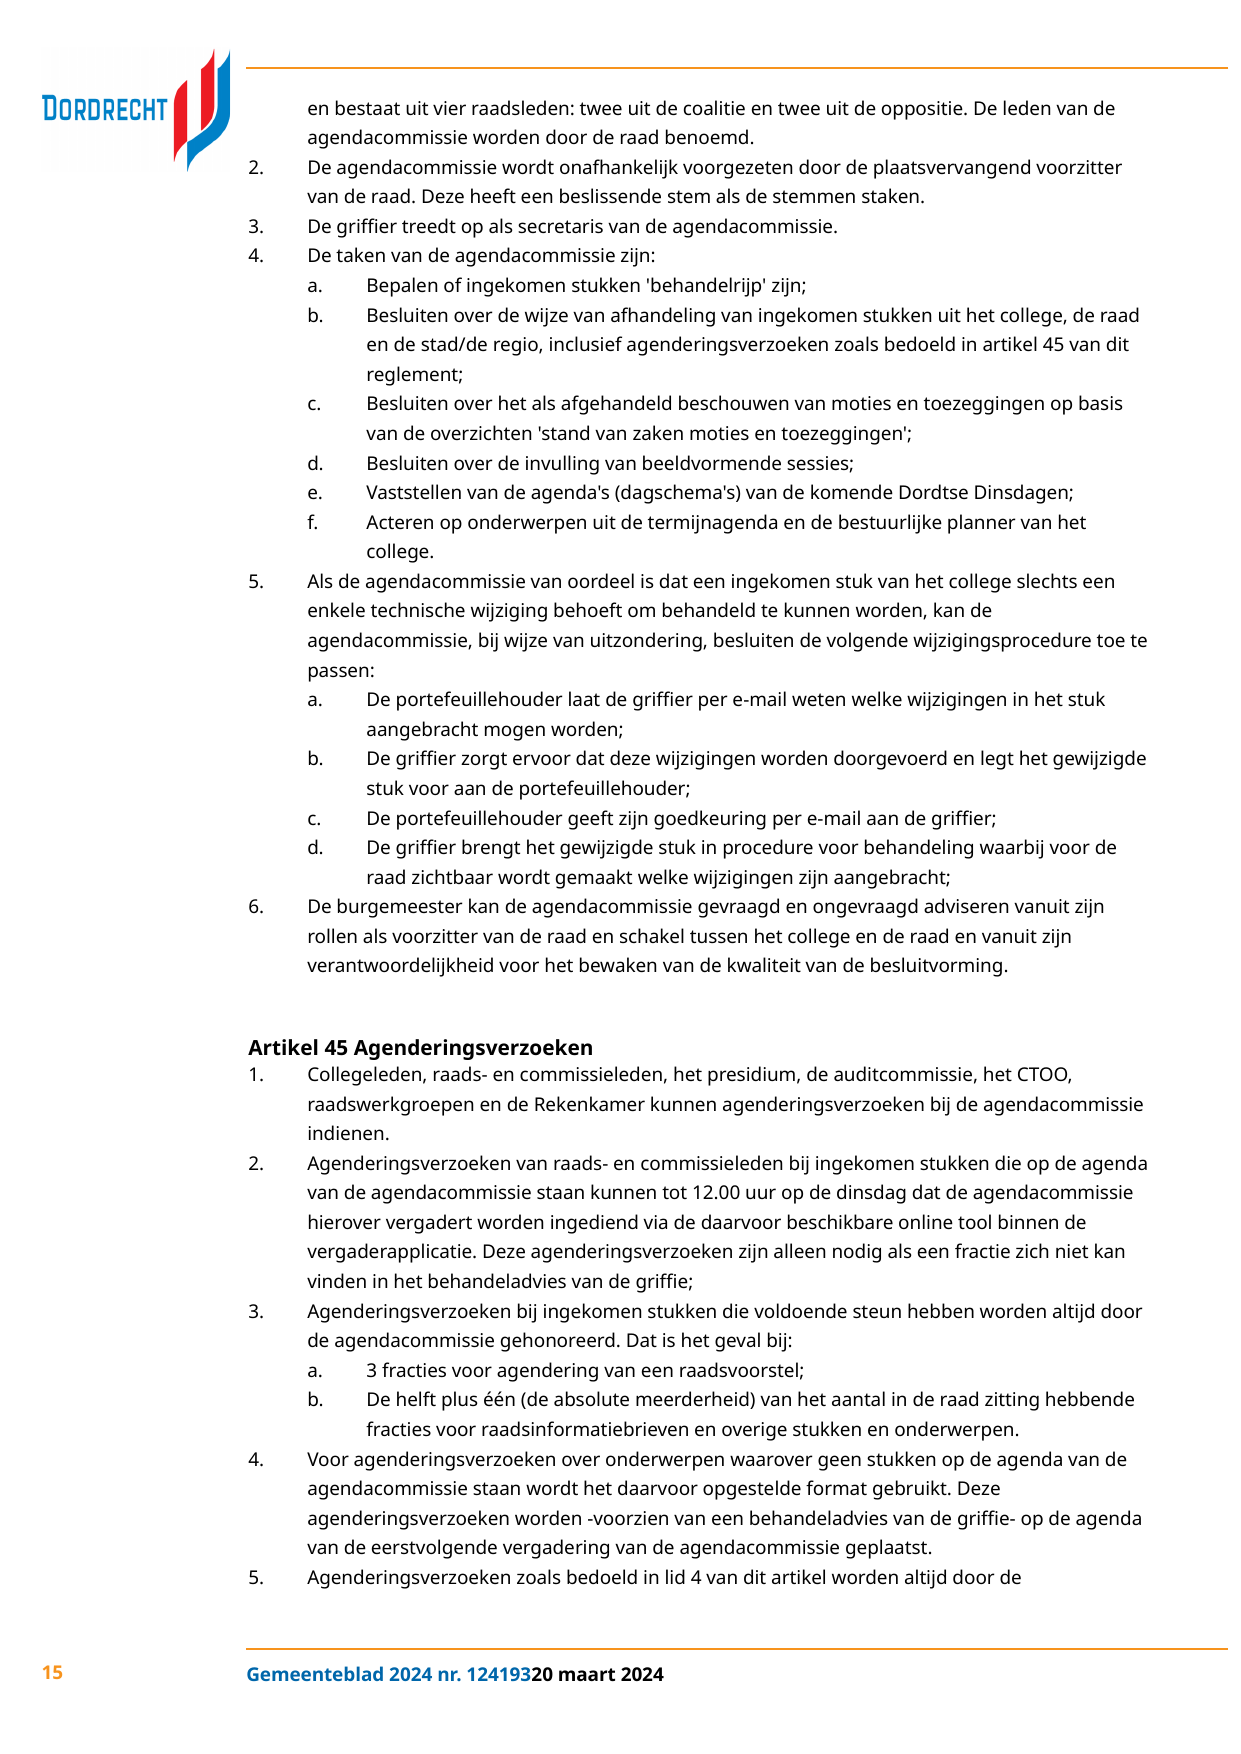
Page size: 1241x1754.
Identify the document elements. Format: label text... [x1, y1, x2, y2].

list Agenderingsverzoeken zoals bedoeld in lid 4 van dit artikel worden altijd door de [248, 1564, 1152, 1590]
list en bestaat uit vier raadsleden: twee uit de coalitie en twee uit de oppositie. De leden van de agendacommissie worden door de raad benoemd. [248, 95, 1152, 150]
list De helft plus één (de absolute meerderheid) van het aantal in de raad zitting hebbende fracties voor raadsinformatiebrieven en overige stukken en onderwerpen. [307, 1387, 1152, 1442]
text Artikel 45 Agenderingsverzoeken [248, 1033, 1152, 1061]
list Voor agenderingsverzoeken over onderwerpen waarover geen stukken op de agenda van de agendacommissie staan wordt het daarvoor opgestelde format gebruikt. Deze agenderingsverzoeken worden -voorzien van een behandeladvies van de griffie- op de agenda van de eerstvolgende vergadering van de agendacommissie geplaatst. [248, 1446, 1152, 1560]
list Collegeleden, raads- en commissieleden, het presidium, de auditcommissie, het CTOO, raadswerkgroepen en de Rekenkamer kunnen agenderingsverzoeken bij de agendacommissie indienen. [248, 1061, 1152, 1146]
list De griffier zorgt ervoor dat deze wijzigingen worden doorgevoerd en legt het gewijzigde stuk voor aan de portefeuillehouder; [307, 746, 1152, 801]
picture [41, 47, 231, 172]
list Agenderingsverzoeken bij ingekomen stukken die voldoende steun hebben worden altijd door de agendacommissie gehonoreerd. Dat is het geval bij: [248, 1298, 1152, 1353]
list Vaststellen van de agenda's (dagschema's) van de komende Dordtse Dinsdagen; [307, 479, 1152, 505]
list De burgemeester kan de agendacommissie gevraagd en ongevraagd adviseren vanuit zijn rollen als voorzitter van de raad en schakel tussen het college en de raad en vanuit zijn verantwoordelijkheid voor het bewaken van de kwaliteit van de besluitvorming. [248, 893, 1152, 978]
list De portefeuillehouder geeft zijn goedkeuring per e-mail aan de griffier; [307, 805, 1152, 831]
list Als de agendacommissie van oordeel is dat een ingekomen stuk van het college slechts een enkele technische wijziging behoeft om behandeld te kunnen worden, kan de agendacommissie, bij wijze van uitzondering, besluiten de volgende wijzigingsprocedure toe te passen: [248, 568, 1152, 683]
list Acteren op onderwerpen uit de termijnagenda en de bestuurlijke planner van het college. [307, 509, 1152, 564]
list Besluiten over het als afgehandeld beschouwen van moties en toezeggingen op basis van de overzichten 'stand van zaken moties en toezeggingen'; [307, 391, 1152, 446]
list De agendacommissie wordt onafhankelijk voorgezeten door de plaatsvervangend voorzitter van de raad. Deze heeft een beslissende stem als de stemmen staken. [248, 154, 1152, 209]
list Besluiten over de invulling van beeldvormende sessies; [307, 450, 1152, 476]
list De taken van de agendacommissie zijn: [248, 243, 1152, 268]
list 3 fracties voor agendering van een raadsvoorstel; [307, 1357, 1152, 1383]
list Bepalen of ingekomen stukken 'behandelrijp' zijn; [307, 272, 1152, 298]
list De griffier brengt het gewijzigde stuk in procedure voor behandeling waarbij voor de raad zichtbaar wordt gemaakt welke wijzigingen zijn aangebracht; [307, 834, 1152, 890]
list De griffier treedt op als secretaris van de agendacommissie. [248, 213, 1152, 239]
list Agenderingsverzoeken van raads- en commissieleden bij ingekomen stukken die op de agenda van de agendacommissie staan kunnen tot 12.00 uur op de dinsdag dat de agendacommissie hierover vergadert worden ingediend via de daarvoor beschikbare online tool binnen de vergaderapplicatie. Deze agenderingsverzoeken zijn alleen nodig als een fractie zich niet kan vinden in het behandeladvies van de griffie; [248, 1150, 1152, 1294]
list Besluiten over de wijze van afhandeling van ingekomen stukken uit het college, de raad en de stad/de regio, inclusief agenderingsverzoeken zoals bedoeld in artikel 45 van dit reglement; [307, 302, 1152, 387]
list De portefeuillehouder laat de griffier per e-mail weten welke wijzigingen in het stuk aangebracht mogen worden; [307, 686, 1152, 742]
